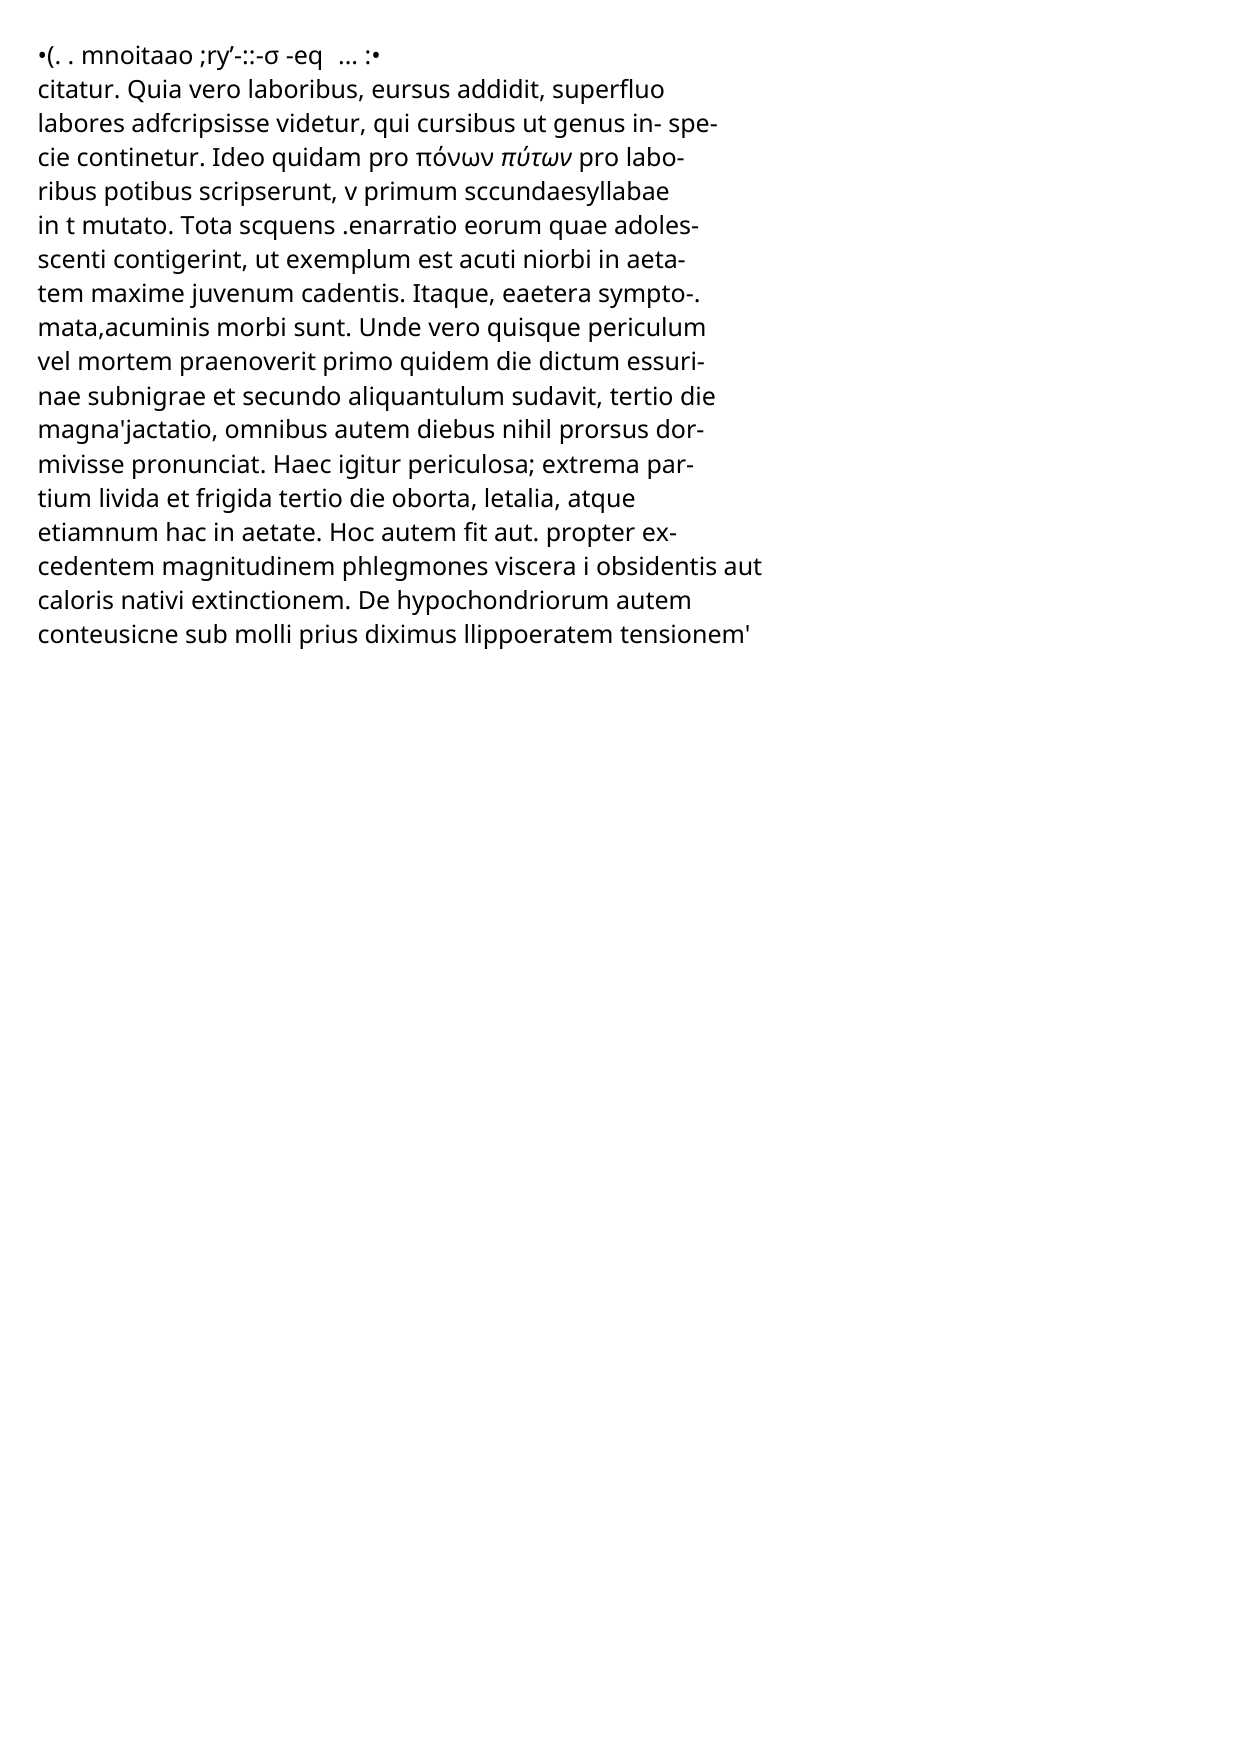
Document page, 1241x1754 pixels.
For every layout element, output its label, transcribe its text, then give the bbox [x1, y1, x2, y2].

text •(. . mnoitaao ;ry’-::-σ -eq ... :• [37, 37, 1203, 72]
text citatur. Quia vero laboribus, eursus addidit, superfluo labores adfcripsisse videtur, qui cursibus ut genus in- spe- cie continetur. Ideo quidam pro πόνων πύτων pro labo- ribus potibus scripserunt, v primum sccundaesyllabae in t mutato. Tota scquens .enarratio eorum quae adoles- scenti contigerint, ut exemplum est acuti niorbi in aeta- tem maxime juvenum cadentis. Itaque, eaetera sympto-. mata,acuminis morbi sunt. Unde vero quisque periculum vel mortem praenoverit primo quidem die dictum essuri- nae subnigrae et secundo aliquantulum sudavit, tertio die magna'jactatio, omnibus autem diebus nihil prorsus dor- mivisse pronunciat. Haec igitur periculosa; extrema par- tium livida et frigida tertio die oborta, letalia, atque etiamnum hac in aetate. Hoc autem fit aut. propter ex- cedentem magnitudinem phlegmones viscera i obsidentis aut caloris nativi extinctionem. De hypochondriorum autem conteusicne sub molli prius diximus llippoeratem tensionem' [37, 72, 1203, 651]
